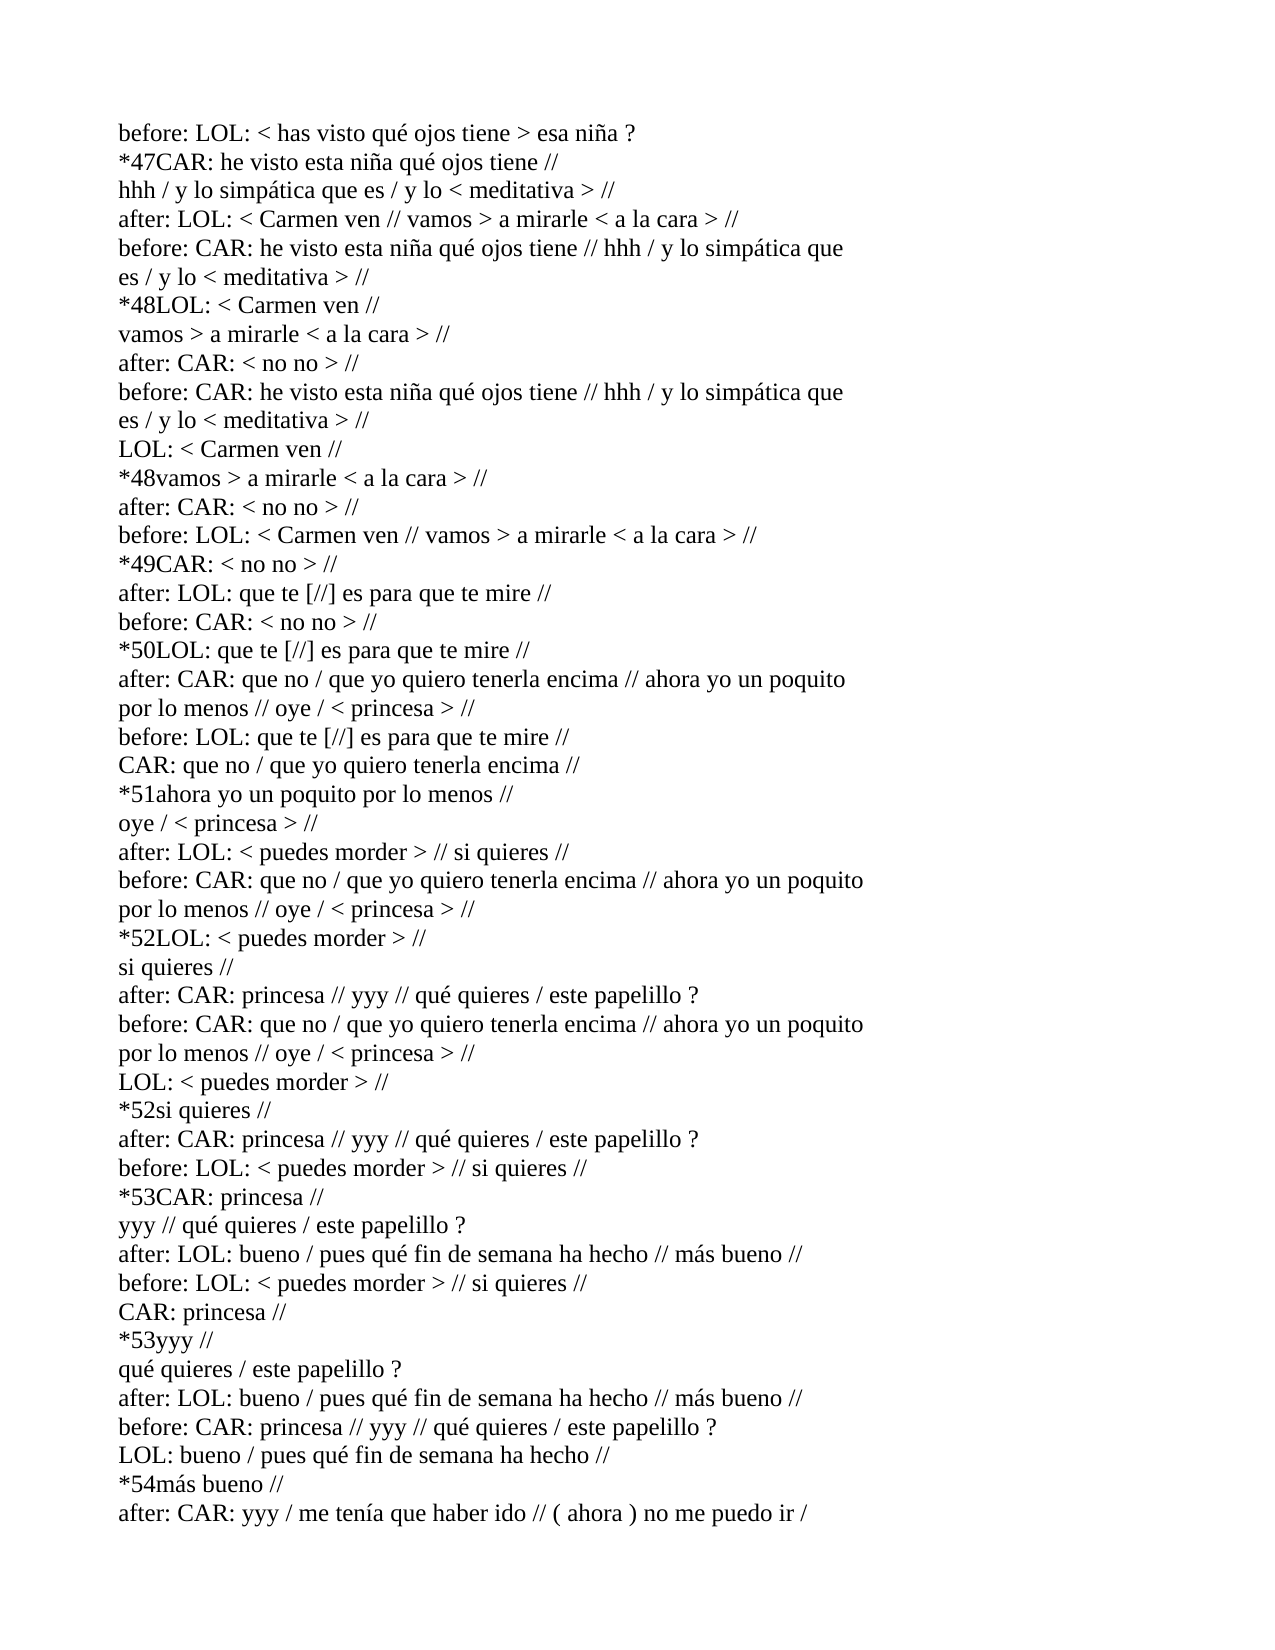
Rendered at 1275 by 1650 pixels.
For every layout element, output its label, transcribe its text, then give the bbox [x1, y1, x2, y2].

text after: CAR: < no no > // [118, 348, 1157, 377]
text LOL: < Carmen ven // [118, 434, 1157, 463]
text CAR: princesa // [118, 1297, 1157, 1326]
text *52LOL: < puedes morder > // [118, 923, 1157, 952]
text es / y lo < meditativa > // [118, 406, 1157, 434]
text por lo menos // oye / < princesa > // [118, 693, 1157, 722]
text CAR: que no / que yo quiero tenerla encima // [118, 751, 1157, 779]
text before: LOL: < puedes morder > // si quieres // [118, 1268, 1157, 1297]
text after: CAR: < no no > // [118, 492, 1157, 521]
text hhh / y lo simpática que es / y lo < meditativa > // [118, 176, 1157, 204]
text before: CAR: he visto esta niña qué ojos tiene // hhh / y lo simpática que [118, 233, 1157, 262]
text *52si quieres // [118, 1096, 1157, 1124]
text after: LOL: < Carmen ven // vamos > a mirarle < a la cara > // [118, 204, 1157, 233]
text after: CAR: yyy / me tenía que haber ido // ( ahora ) no me puedo ir / [118, 1498, 1157, 1527]
text es / y lo < meditativa > // [118, 262, 1157, 291]
text *49CAR: < no no > // [118, 549, 1157, 578]
text before: CAR: que no / que yo quiero tenerla encima // ahora yo un poquito [118, 1009, 1157, 1038]
text after: LOL: que te [//] es para que te mire // [118, 578, 1157, 607]
text *53yyy // [118, 1326, 1157, 1354]
text por lo menos // oye / < princesa > // [118, 894, 1157, 923]
text qué quieres / este papelillo ? [118, 1354, 1157, 1383]
text *50LOL: que te [//] es para que te mire // [118, 636, 1157, 664]
text after: CAR: princesa // yyy // qué quieres / este papelillo ? [118, 981, 1157, 1009]
text *51ahora yo un poquito por lo menos // [118, 779, 1157, 808]
text *47CAR: he visto esta niña qué ojos tiene // [118, 147, 1157, 176]
text *53CAR: princesa // [118, 1182, 1157, 1211]
text *48LOL: < Carmen ven // [118, 291, 1157, 319]
text oye / < princesa > // [118, 808, 1157, 837]
text *48vamos > a mirarle < a la cara > // [118, 463, 1157, 492]
text before: CAR: que no / que yo quiero tenerla encima // ahora yo un poquito [118, 866, 1157, 894]
text before: CAR: princesa // yyy // qué quieres / este papelillo ? [118, 1412, 1157, 1441]
text before: CAR: he visto esta niña qué ojos tiene // hhh / y lo simpática que [118, 377, 1157, 406]
text after: LOL: < puedes morder > // si quieres // [118, 837, 1157, 866]
text after: CAR: princesa // yyy // qué quieres / este papelillo ? [118, 1124, 1157, 1153]
text before: LOL: < Carmen ven // vamos > a mirarle < a la cara > // [118, 521, 1157, 549]
text before: CAR: < no no > // [118, 607, 1157, 636]
text si quieres // [118, 952, 1157, 981]
text before: LOL: < puedes morder > // si quieres // [118, 1153, 1157, 1182]
text LOL: bueno / pues qué fin de semana ha hecho // [118, 1441, 1157, 1469]
text LOL: < puedes morder > // [118, 1067, 1157, 1096]
text vamos > a mirarle < a la cara > // [118, 319, 1157, 348]
text after: LOL: bueno / pues qué fin de semana ha hecho // más bueno // [118, 1383, 1157, 1412]
text *54más bueno // [118, 1469, 1157, 1498]
text before: LOL: que te [//] es para que te mire // [118, 722, 1157, 751]
text yyy // qué quieres / este papelillo ? [118, 1211, 1157, 1239]
text after: LOL: bueno / pues qué fin de semana ha hecho // más bueno // [118, 1239, 1157, 1268]
text after: CAR: que no / que yo quiero tenerla encima // ahora yo un poquito [118, 664, 1157, 693]
text before: LOL: < has visto qué ojos tiene > esa niña ? [118, 118, 1157, 147]
text por lo menos // oye / < princesa > // [118, 1038, 1157, 1067]
